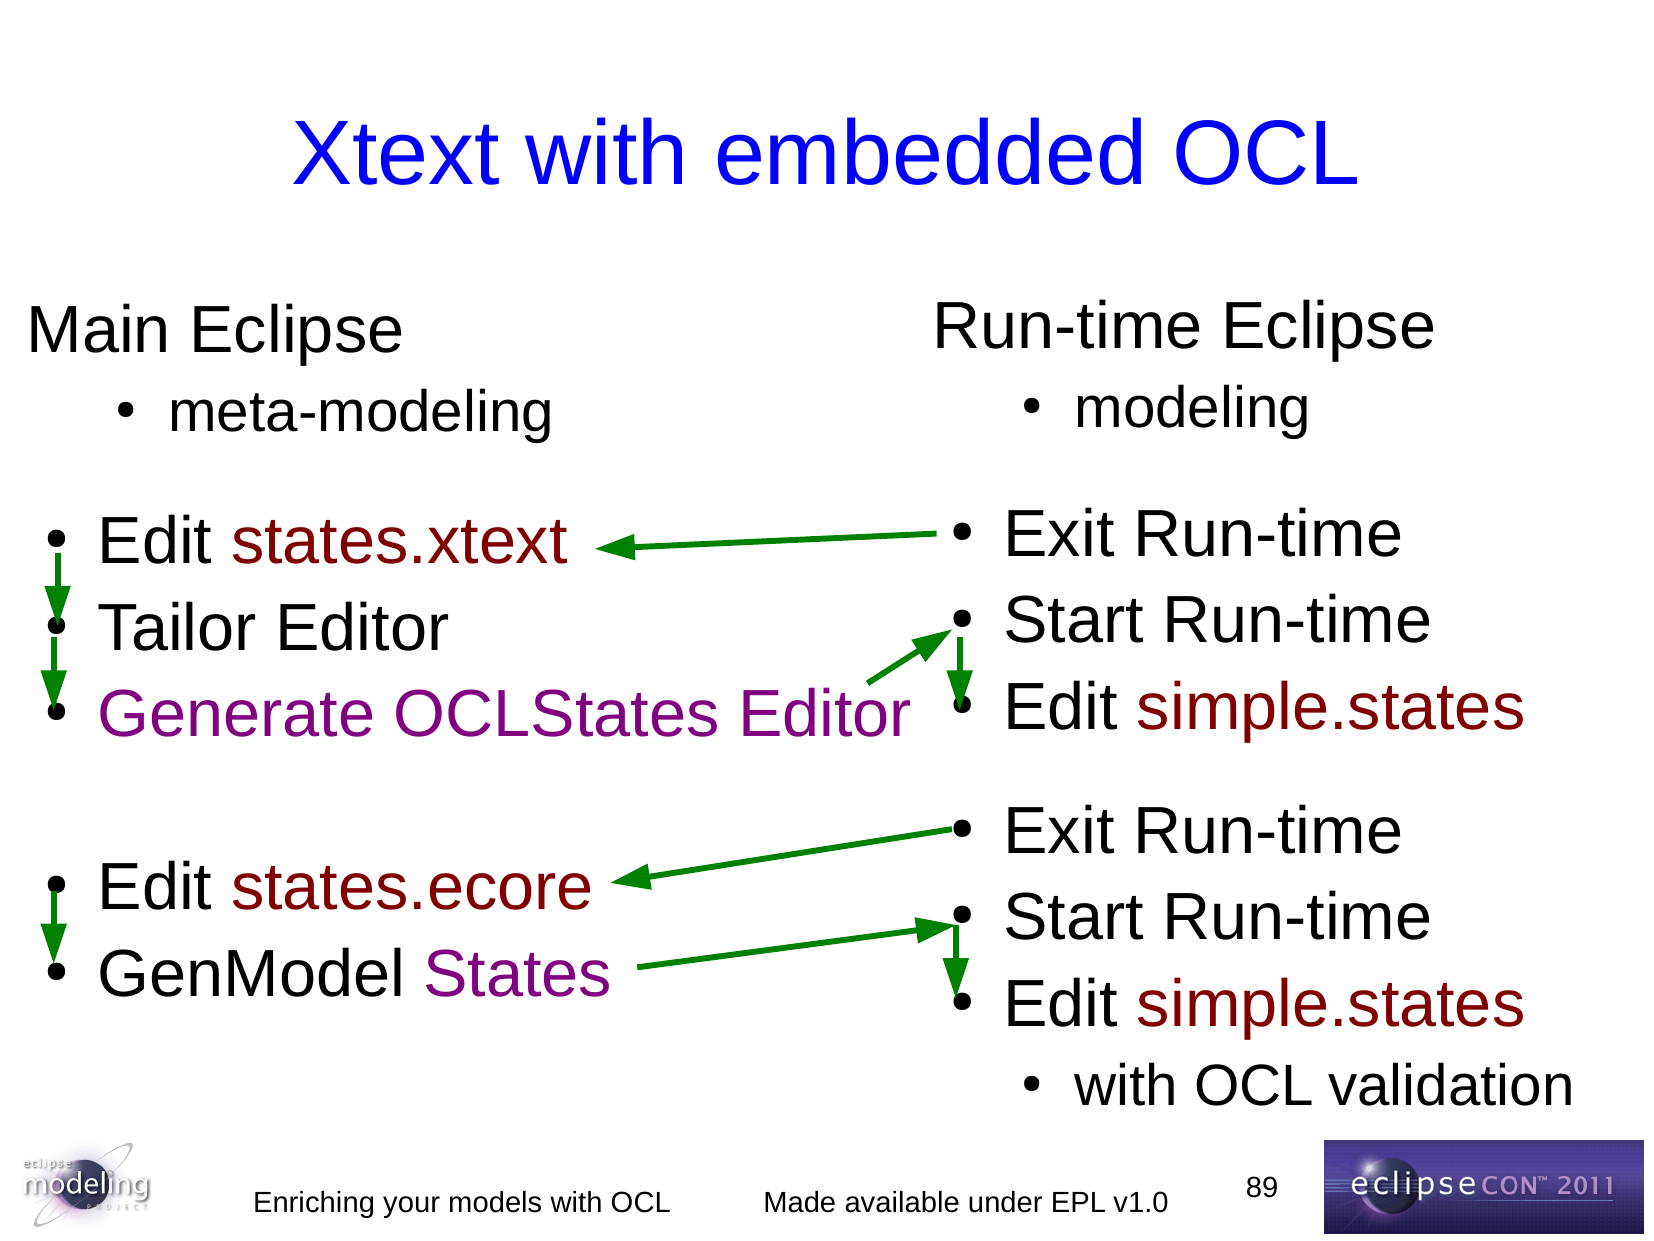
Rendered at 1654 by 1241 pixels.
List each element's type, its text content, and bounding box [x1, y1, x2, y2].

picture [9, 1136, 156, 1235]
list Run-time Eclipse modeling Exit Run-time Start Run-time Edit simple.states Exit Run-time Start Run-time Edit simple.states with OCL validation [932, 287, 1597, 1118]
title Xtext with embedded OCL [82, 56, 1571, 250]
list Main Eclipse meta-modeling Edit states.xtext Tailor Editor Generate OCLStates Editor Edit states.ecore GenModel States [26, 291, 932, 1096]
picture [1324, 1140, 1644, 1234]
